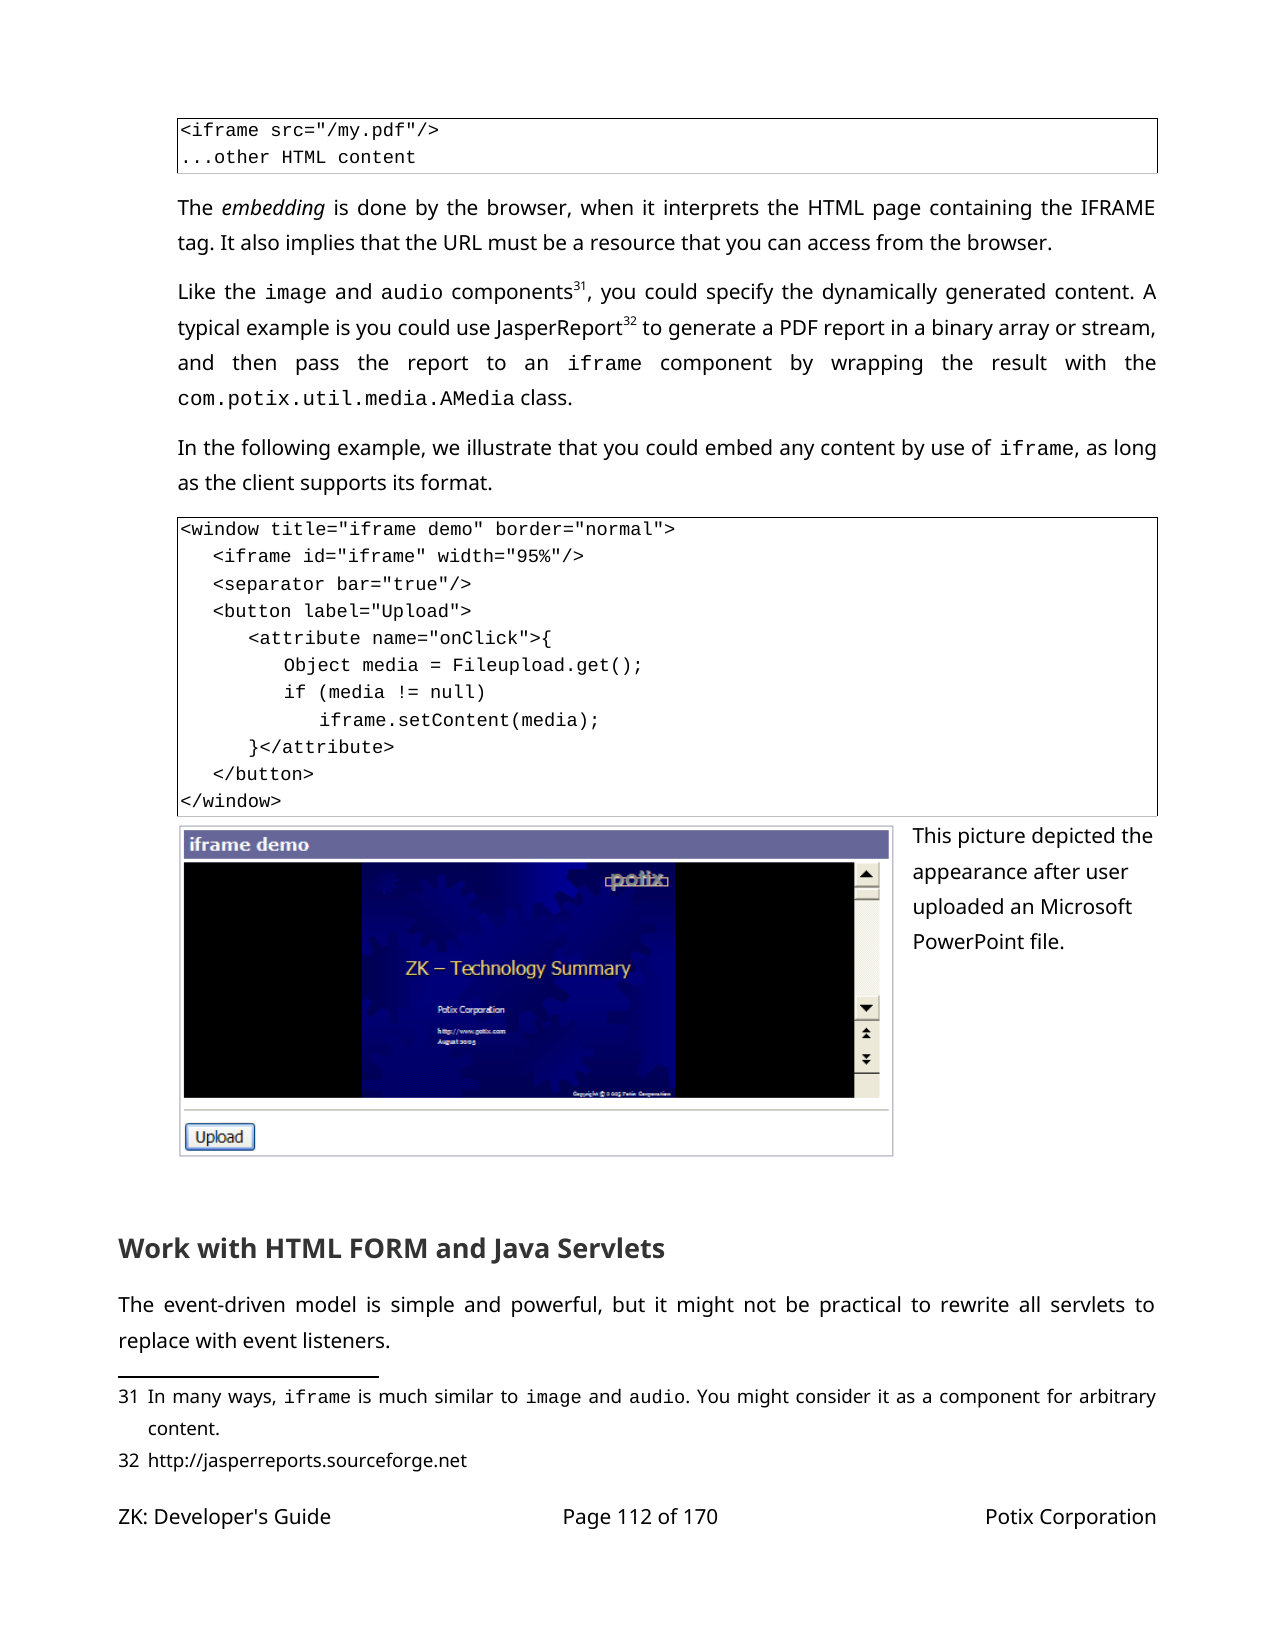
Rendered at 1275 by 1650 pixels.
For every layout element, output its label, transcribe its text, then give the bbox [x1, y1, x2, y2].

text The embedding is done by the browser, when it interprets the HTML page containing the IFRAME tag. It also implies that the URL must be a resource that you can access from the browser. [177, 193, 1157, 257]
text <iframe id="iframe" width="95%"/> [178, 544, 1157, 568]
text http://jasperreports.sourceforge.net [118, 1447, 1157, 1473]
text Like the image and audio components, you could specify the dynamically generated content. A typical example is you could use JasperReport to generate a PDF report in a binary array or stream, and then pass the report to an iframe component by wrapping the result with the com.potix.util.media.AMedia class. [177, 277, 1157, 412]
text <window title="iframe demo" border="normal"> [178, 518, 1157, 541]
text Object media = Fileupload.get(); [178, 653, 1157, 677]
text In the following example, we illustrate that you could embed any content by use of iframe, as long as the client supports its format. [177, 433, 1157, 496]
text if (media != null) [178, 680, 1157, 704]
text <iframe src="/my.pdf"/> [178, 119, 1157, 142]
picture [177, 821, 898, 1160]
text iframe.setContent(media); [178, 707, 1157, 732]
text ...other HTML content [178, 145, 1157, 173]
text <separator bar="true"/> [178, 571, 1157, 596]
table_header [898, 822, 912, 1159]
subtitle Work with HTML FORM and Java Servlets [118, 1230, 1157, 1267]
text </button> [178, 762, 1157, 786]
text The event-driven model is simple and powerful, but it might not be practical to rewrite all servlets to replace with event listeners. [118, 1291, 1157, 1354]
text }</attribute> [178, 734, 1157, 759]
text </window> [178, 789, 1157, 816]
text In many ways, iframe is much similar to image and audio. You might consider it as a component for arbitrary content. [118, 1383, 1157, 1441]
text <attribute name="onClick">{ [178, 626, 1157, 650]
text <button label="Upload"> [178, 599, 1157, 623]
table_header This picture depicted the appearance after user uploaded an Microsoft PowerPoint file. [912, 822, 1156, 1159]
